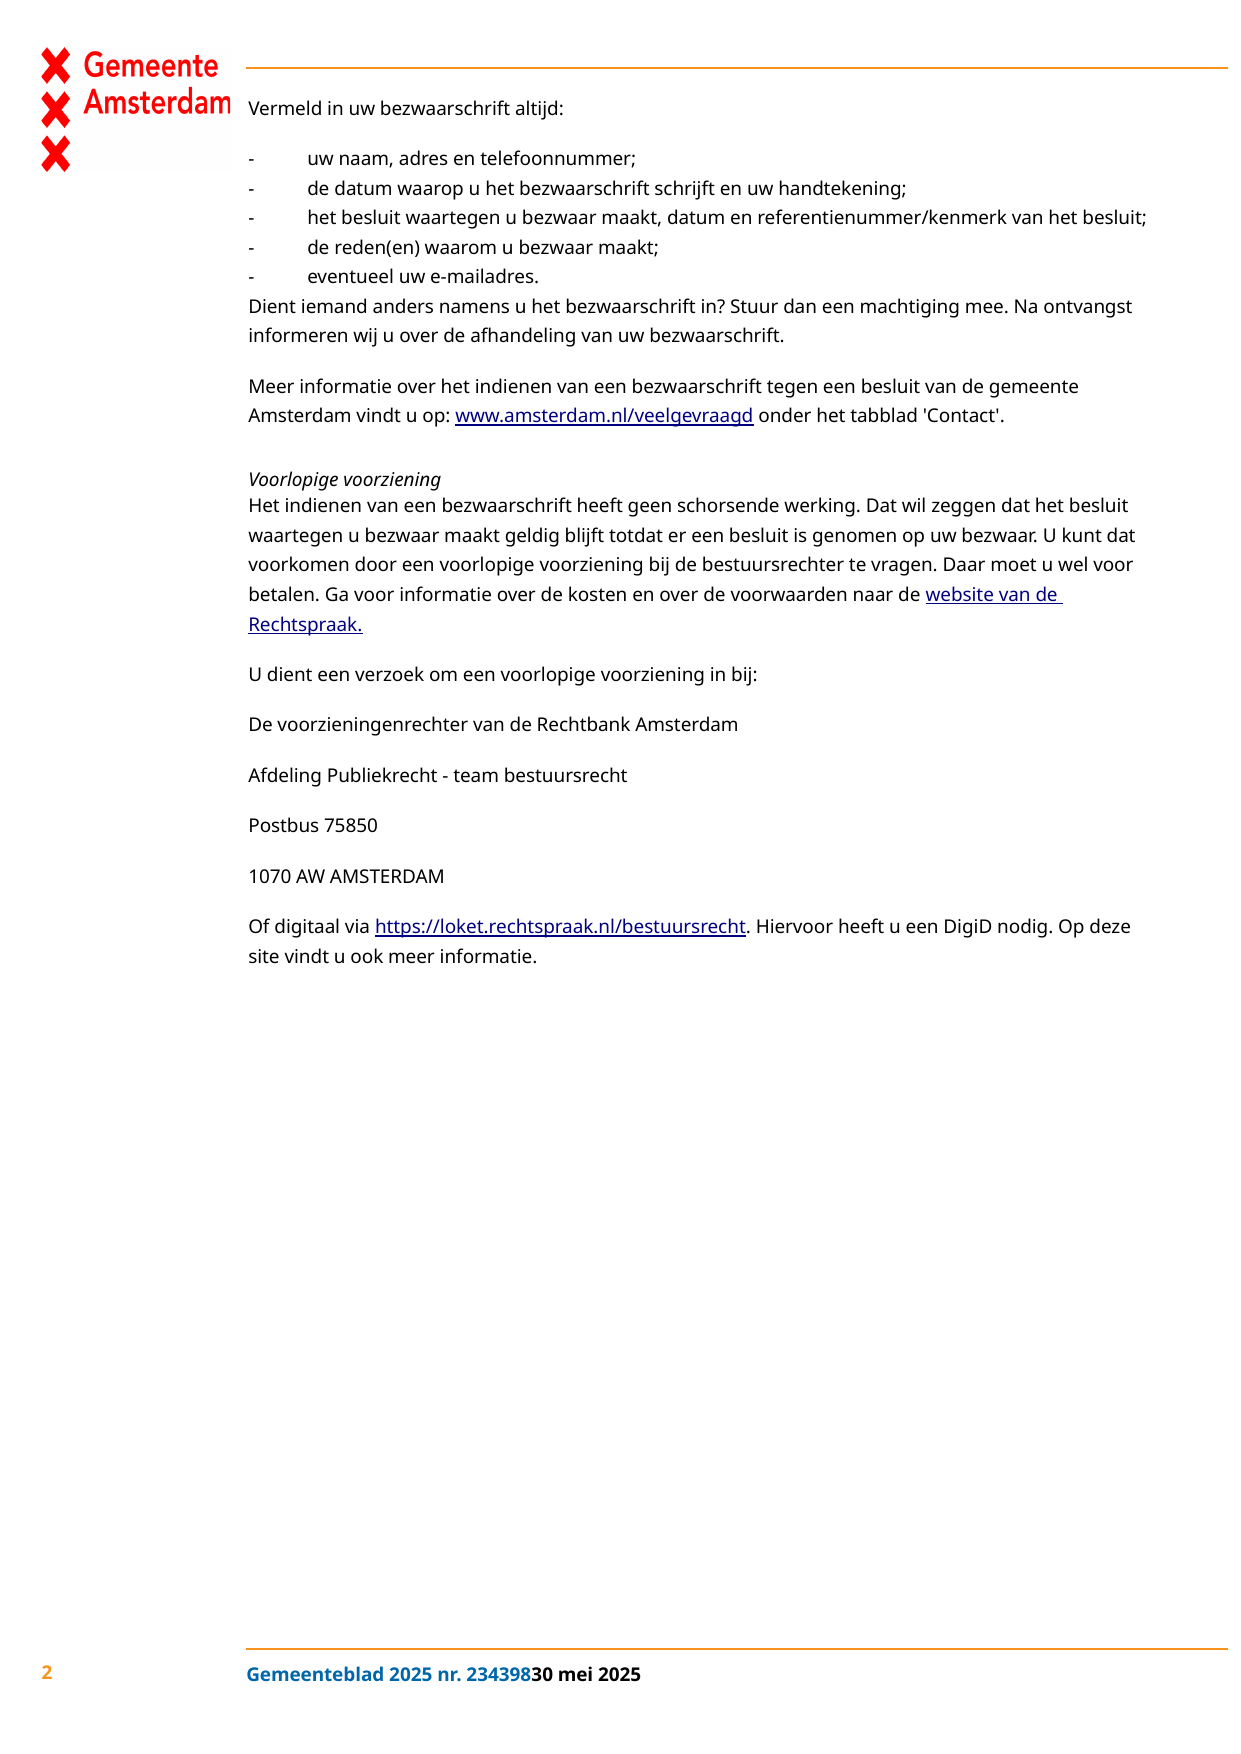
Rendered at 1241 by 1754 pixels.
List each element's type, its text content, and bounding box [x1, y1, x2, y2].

picture [41, 47, 231, 172]
list eventueel uw e-mailadres. [248, 263, 1152, 289]
text De voorzieningenrechter van de Rechtbank Amsterdam [248, 712, 1152, 737]
list de datum waarop u het bezwaarschrift schrijft en uw handtekening; [248, 175, 1152, 201]
list het besluit waartegen u bezwaar maakt, datum en referentienummer/kenmerk van het besluit; [248, 204, 1152, 230]
text Meer informatie over het indienen van een bezwaarschrift tegen een besluit van de gemeente Amsterdam vindt u op: www.amsterdam.nl/veelgevraagd onder het tabblad 'Contact'. [248, 373, 1152, 428]
text Voorlopige voorziening [248, 467, 1152, 492]
text U dient een verzoek om een voorlopige voorziening in bij: [248, 661, 1152, 687]
text Afdeling Publiekrecht - team bestuursrecht [248, 762, 1152, 788]
text Het indienen van een bezwaarschrift heeft geen schorsende werking. Dat wil zeggen dat het besluit waartegen u bezwaar maakt geldig blijft totdat er een besluit is genomen op uw bezwaar. U kunt dat voorkomen door een voorlopige voorziening bij de bestuursrechter te vragen. Daar moet u wel voor betalen. Ga voor informatie over de kosten en over de voorwaarden naar de website van de Rechtspraak. [248, 492, 1152, 636]
text Postbus 75850 [248, 812, 1152, 838]
text Vermeld in uw bezwaarschrift altijd: [248, 95, 1152, 121]
list de reden(en) waarom u bezwaar maakt; [248, 234, 1152, 260]
text 1070 AW AMSTERDAM [248, 863, 1152, 888]
text Dient iemand anders namens u het bezwaarschrift in? Stuur dan een machtiging mee. Na ontvangst informeren wij u over de afhandeling van uw bezwaarschrift. [248, 293, 1152, 348]
text Of digitaal via https://loket.rechtspraak.nl/bestuursrecht. Hiervoor heeft u een DigiD nodig. Op deze site vindt u ook meer informatie. [248, 913, 1152, 968]
list uw naam, adres en telefoonnummer; [248, 145, 1152, 171]
